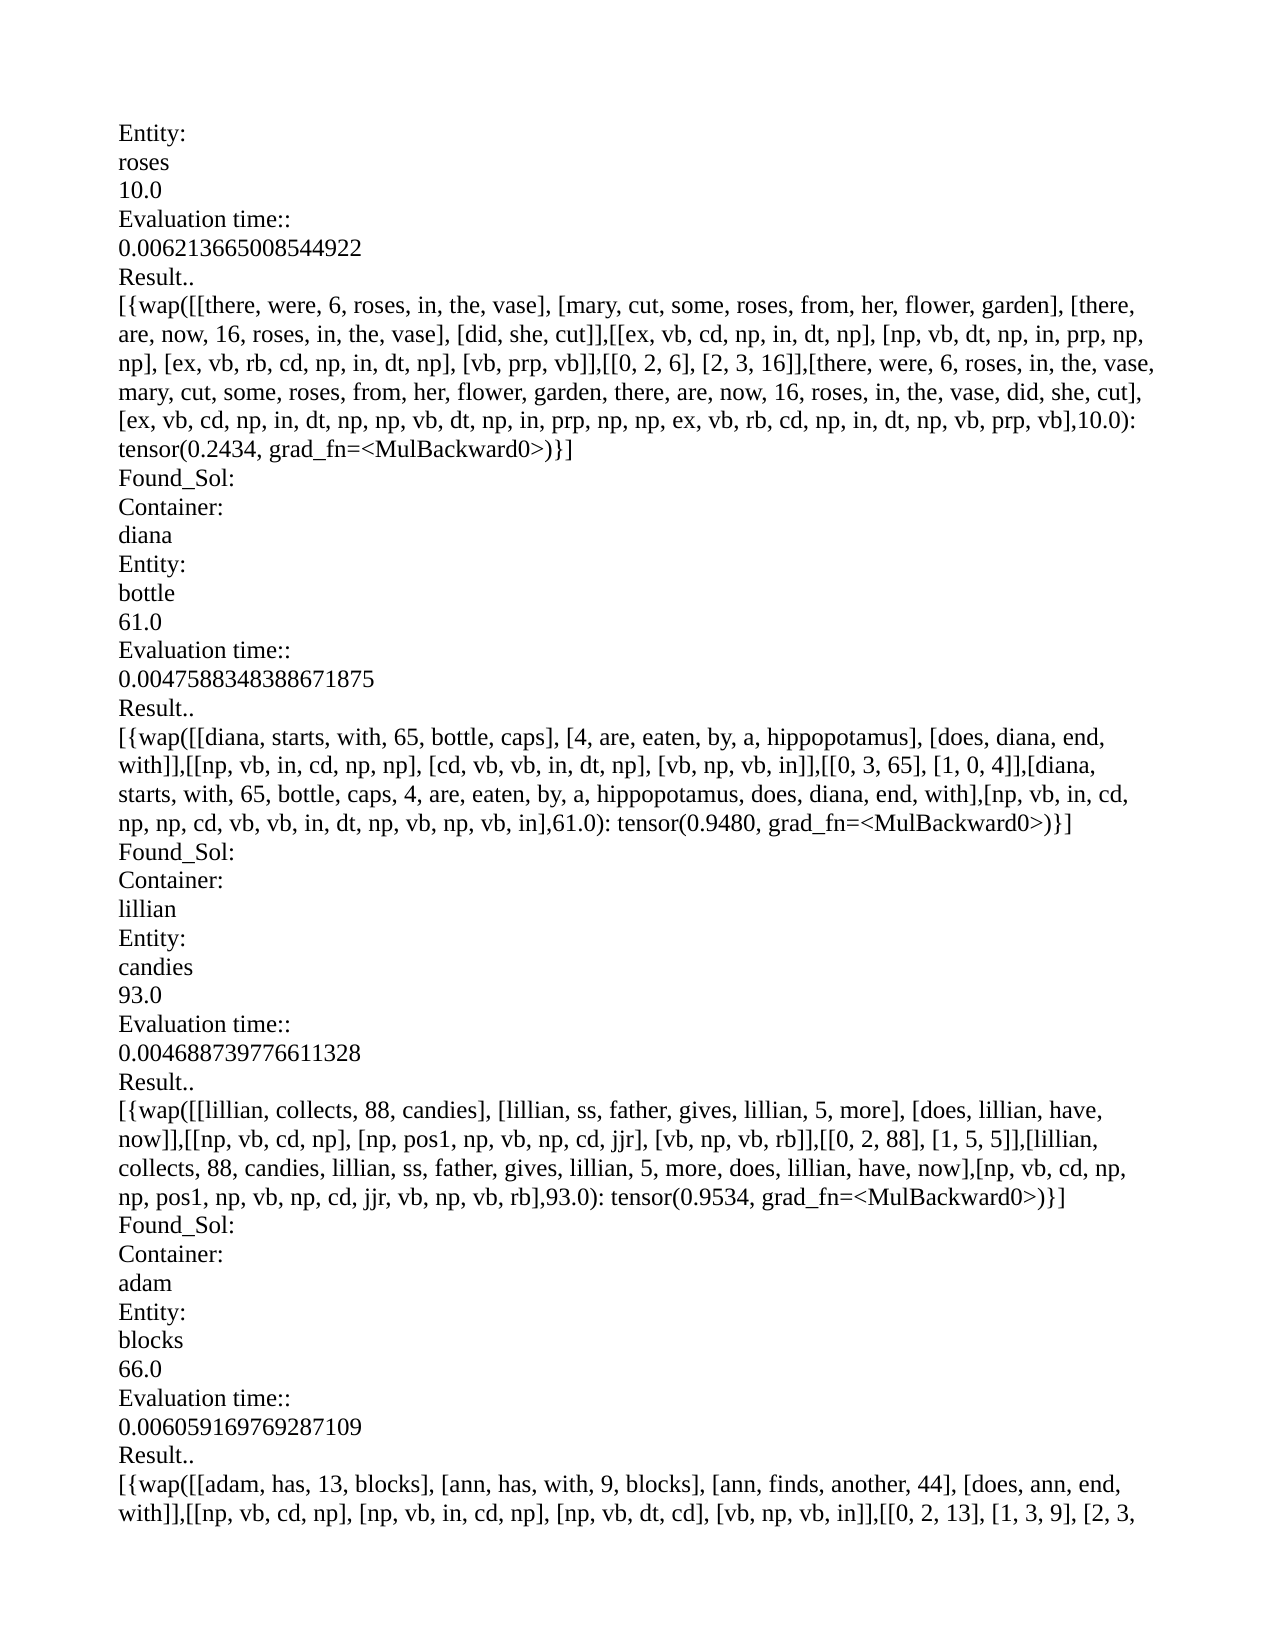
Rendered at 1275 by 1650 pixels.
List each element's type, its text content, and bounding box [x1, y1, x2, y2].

text bottle [118, 578, 1157, 607]
text 0.006213665008544922 [118, 233, 1157, 262]
text Entity: [118, 549, 1157, 578]
text 0.0047588348388671875 [118, 664, 1157, 693]
text Found_Sol: [118, 837, 1157, 866]
text lillian [118, 894, 1157, 923]
text Container: [118, 1239, 1157, 1268]
text 61.0 [118, 607, 1157, 636]
text Evaluation time:: [118, 1383, 1157, 1412]
text [{wap([[there, were, 6, roses, in, the, vase], [mary, cut, some, roses, from, her, flower, garden], [there, are, now, 16, roses, in, the, vase], [did, she, cut]],[[ex, vb, cd, np, in, dt, np], [np, vb, dt, np, in, prp, np, np], [ex, vb, rb, cd, np, in, dt, np], [vb, prp, vb]],[[0, 2, 6], [2, 3, 16]],[there, were, 6, roses, in, the, vase, mary, cut, some, roses, from, her, flower, garden, there, are, now, 16, roses, in, the, vase, did, she, cut],[ex, vb, cd, np, in, dt, np, np, vb, dt, np, in, prp, np, np, ex, vb, rb, cd, np, in, dt, np, vb, prp, vb],10.0): tensor(0.2434, grad_fn=<MulBackward0>)}] [118, 291, 1157, 463]
text Evaluation time:: [118, 1009, 1157, 1038]
text Entity: [118, 1297, 1157, 1326]
text diana [118, 521, 1157, 549]
text Result.. [118, 1441, 1157, 1469]
text Container: [118, 492, 1157, 521]
text [{wap([[diana, starts, with, 65, bottle, caps], [4, are, eaten, by, a, hippopotamus], [does, diana, end, with]],[[np, vb, in, cd, np, np], [cd, vb, vb, in, dt, np], [vb, np, vb, in]],[[0, 3, 65], [1, 0, 4]],[diana, starts, with, 65, bottle, caps, 4, are, eaten, by, a, hippopotamus, does, diana, end, with],[np, vb, in, cd, np, np, cd, vb, vb, in, dt, np, vb, np, vb, in],61.0): tensor(0.9480, grad_fn=<MulBackward0>)}] [118, 722, 1157, 837]
text 93.0 [118, 981, 1157, 1009]
text Found_Sol: [118, 1211, 1157, 1239]
text Result.. [118, 262, 1157, 291]
text Result.. [118, 1067, 1157, 1096]
text Result.. [118, 693, 1157, 722]
text Evaluation time:: [118, 204, 1157, 233]
text [{wap([[adam, has, 13, blocks], [ann, has, with, 9, blocks], [ann, finds, another, 44], [does, ann, end, with]],[[np, vb, cd, np], [np, vb, in, cd, np], [np, vb, dt, cd], [vb, np, vb, in]],[[0, 2, 13], [1, 3, 9], [2, 3, [118, 1469, 1157, 1527]
text blocks [118, 1326, 1157, 1354]
text Entity: [118, 118, 1157, 147]
text Found_Sol: [118, 463, 1157, 492]
text candies [118, 952, 1157, 981]
text [{wap([[lillian, collects, 88, candies], [lillian, ss, father, gives, lillian, 5, more], [does, lillian, have, now]],[[np, vb, cd, np], [np, pos1, np, vb, np, cd, jjr], [vb, np, vb, rb]],[[0, 2, 88], [1, 5, 5]],[lillian, collects, 88, candies, lillian, ss, father, gives, lillian, 5, more, does, lillian, have, now],[np, vb, cd, np, np, pos1, np, vb, np, cd, jjr, vb, np, vb, rb],93.0): tensor(0.9534, grad_fn=<MulBackward0>)}] [118, 1096, 1157, 1211]
text Evaluation time:: [118, 636, 1157, 664]
text 66.0 [118, 1354, 1157, 1383]
text Container: [118, 866, 1157, 894]
text adam [118, 1268, 1157, 1297]
text roses [118, 147, 1157, 176]
text Entity: [118, 923, 1157, 952]
text 0.004688739776611328 [118, 1038, 1157, 1067]
text 10.0 [118, 176, 1157, 204]
text 0.006059169769287109 [118, 1412, 1157, 1441]
